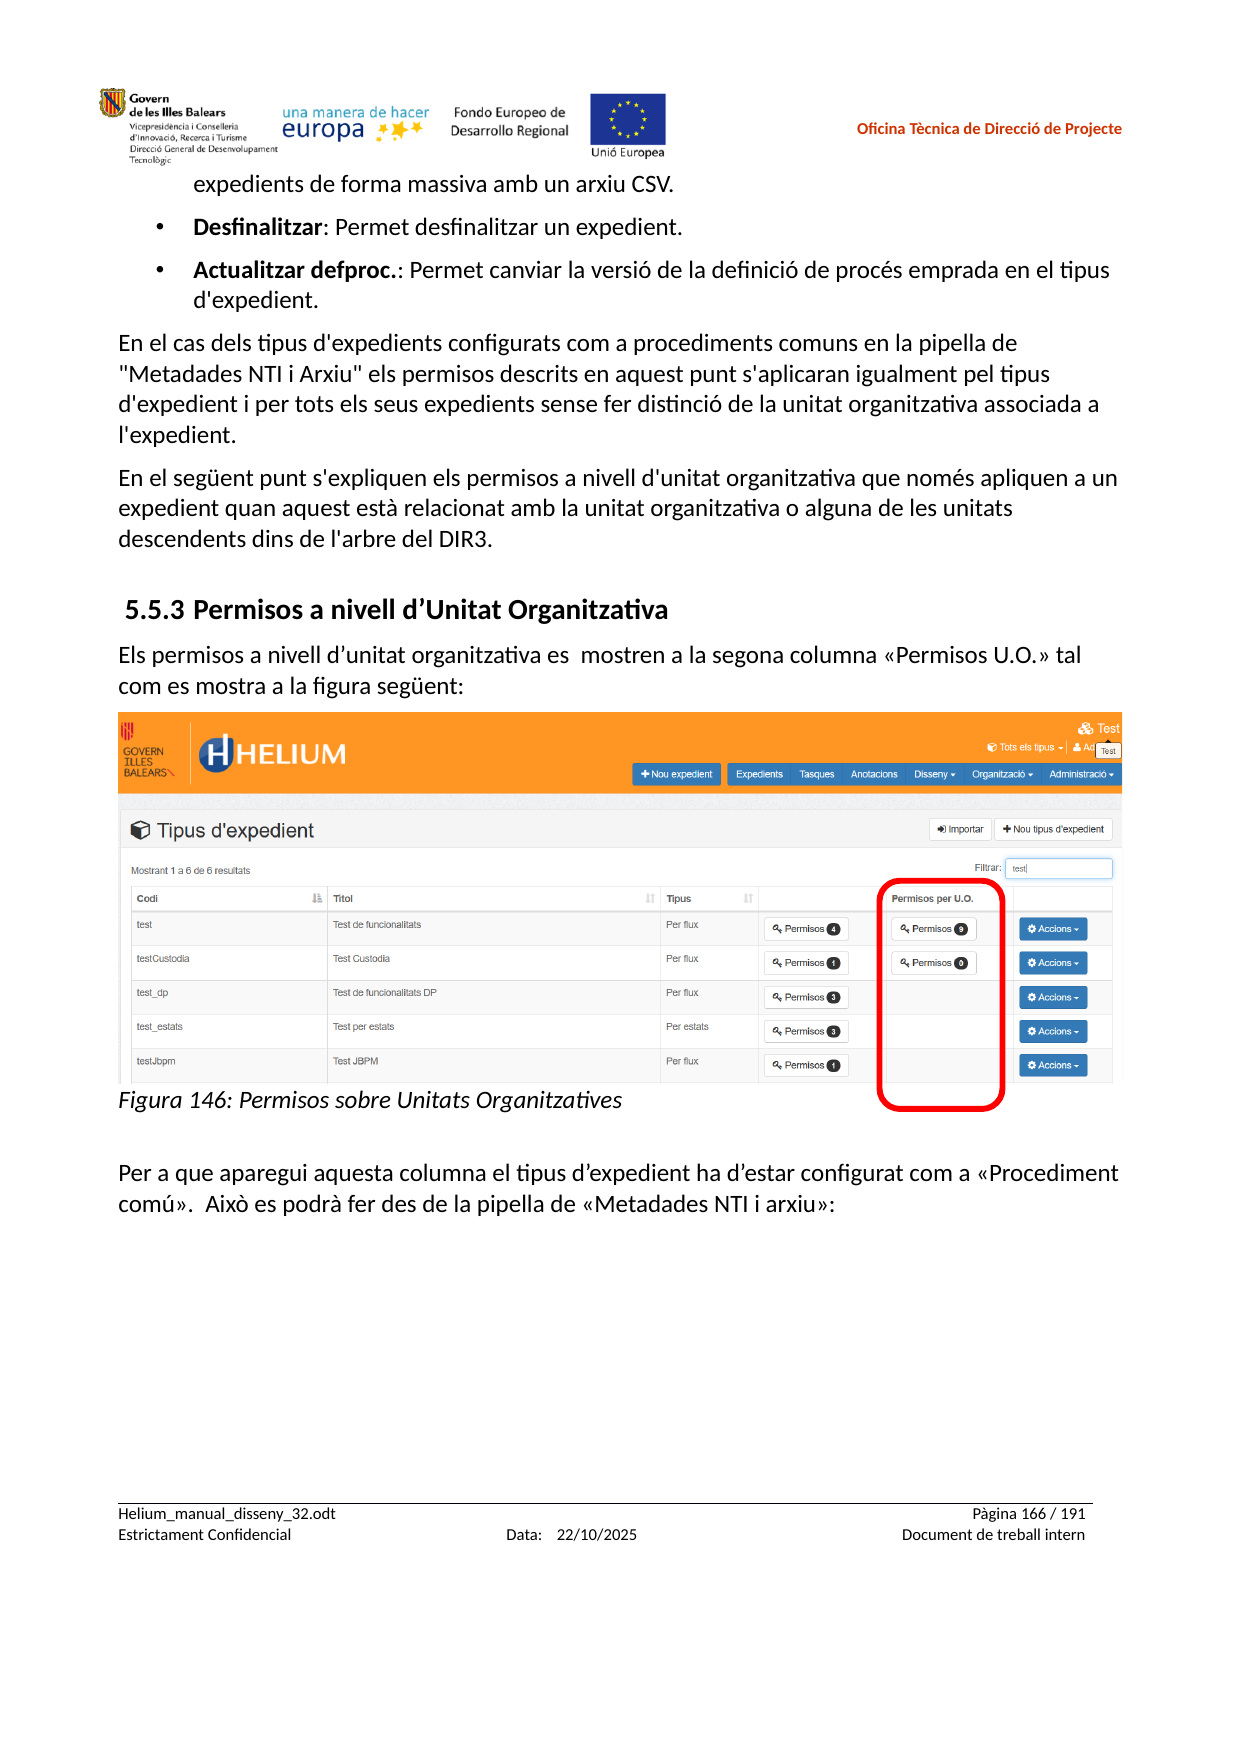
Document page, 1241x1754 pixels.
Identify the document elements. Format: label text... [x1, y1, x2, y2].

text En el cas dels tipus d'expedients configurats com a procediments comuns en la pipella de "Metadades NTI i Arxiu" els permisos descrits en aquest punt s'aplicaran igualment pel tipus d'expedient i per tots els seus expedients sense fer distinció de la unitat organitzativa associada a l'expedient. [118, 327, 1122, 449]
picture [99, 87, 668, 166]
picture [118, 712, 1123, 1084]
list Desfinalitzar: Permet desfinalitzar un expedient. [156, 211, 1122, 241]
picture [883, 884, 999, 1084]
text Per a que aparegui aquesta columna el tipus d’expedient ha d’estar configurat com a «Procediment comú». Això es podrà fer des de la pipella de «Metadades NTI i arxiu»: [118, 1157, 1122, 1218]
list Actualitzar defproc.: Permet canviar la versió de la definició de procés emprada en el tipus d'expedient. [156, 254, 1122, 315]
text Figura 146: Permisos sobre Unitats Organitzatives [118, 1084, 1122, 1114]
list expedients de forma massiva amb un arxiu CSV. [156, 168, 1122, 198]
text Els permisos a nivell d’unitat organitzativa es mostren a la segona columna «Permisos U.O.» tal com es mostra a la figura següent: [118, 639, 1122, 700]
text En el següent punt s'expliquen els permisos a nivell d'unitat organitzativa que només apliquen a un expedient quan aquest està relacionat amb la unitat organitzativa o alguna de les unitats descendents dins de l'arbre del DIR3. [118, 462, 1122, 554]
subtitle Permisos a nivell d’Unitat Organitzativa [118, 591, 1122, 627]
